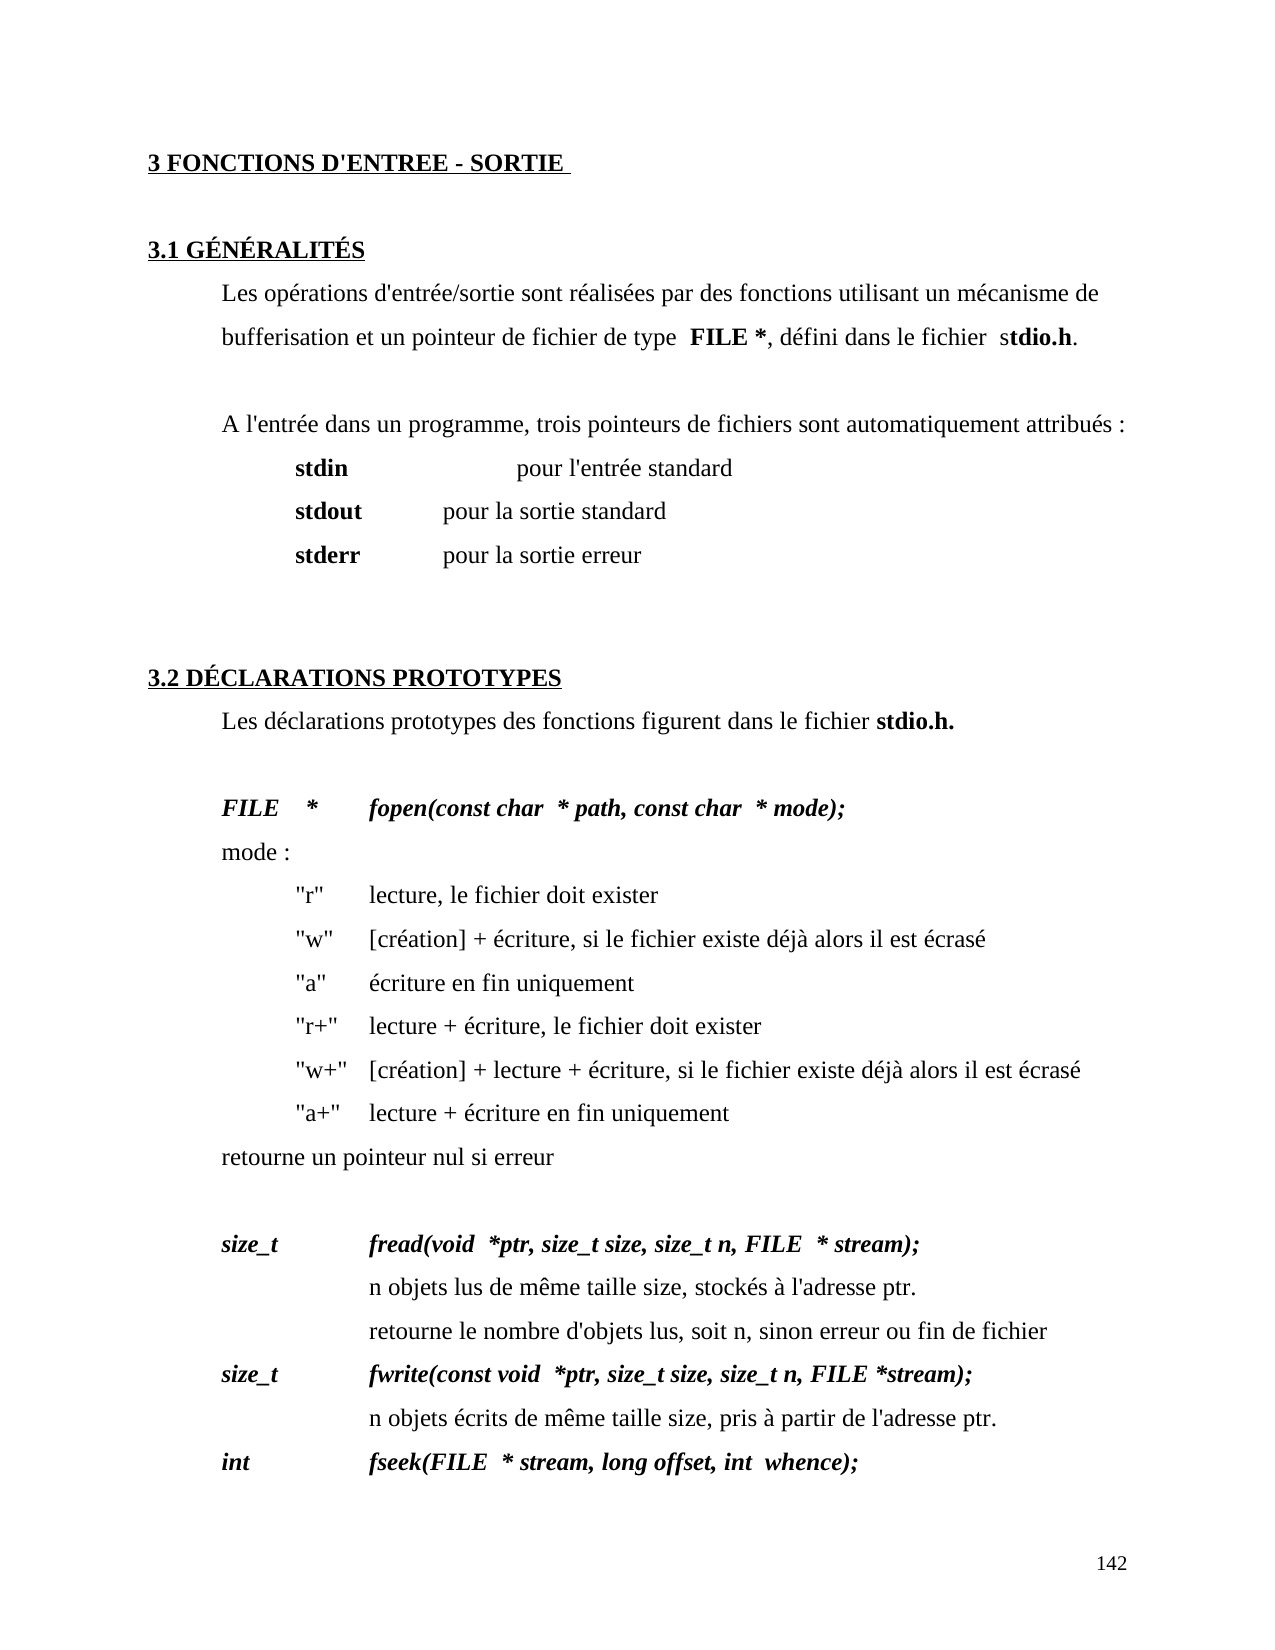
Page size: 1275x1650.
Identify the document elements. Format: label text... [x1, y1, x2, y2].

text A l'entrée dans un programme, trois pointeurs de fichiers sont automatiquement attribués : [148, 409, 1127, 438]
text "a" écriture en fin uniquement [221, 967, 1127, 996]
text size_t fread(void *ptr, size_t size, size_t n, FILE * stream); [221, 1229, 1127, 1258]
text stdin pour l'entrée standard [148, 452, 1127, 481]
text Les opérations d'entrée/sortie sont réalisées par des fonctions utilisant un mécanisme de bufferisation et un pointeur de fichier de type FILE *, défini dans le fichier stdio.h. [148, 278, 1127, 351]
text stdout pour la sortie standard [148, 496, 1127, 525]
text "r" lecture, le fichier doit exister [221, 880, 1127, 909]
text mode : [221, 837, 1127, 866]
text size_t fwrite(const void *ptr, size_t size, size_t n, FILE *stream); [221, 1359, 1127, 1388]
text n objets lus de même taille size, stockés à l'adresse ptr. [221, 1272, 1127, 1301]
text "r+" lecture + écriture, le fichier doit exister [221, 1011, 1127, 1040]
text retourne un pointeur nul si erreur [221, 1142, 1127, 1171]
text "a+" lecture + écriture en fin uniquement [221, 1098, 1127, 1127]
text 3.2 déclarations prototypes [148, 663, 1127, 692]
text 3.1 Généralités [148, 235, 1127, 264]
text FILE * fopen(const char * path, const char * mode); [221, 793, 1127, 822]
text retourne le nombre d'objets lus, soit n, sinon erreur ou fin de fichier [221, 1316, 1127, 1345]
text Les déclarations prototypes des fonctions figurent dans le fichier stdio.h. [148, 706, 1127, 735]
text n objets écrits de même taille size, pris à partir de l'adresse ptr. [221, 1403, 1127, 1432]
text stderr pour la sortie erreur [148, 539, 1127, 568]
text "w+" [création] + lecture + écriture, si le fichier existe déjà alors il est écrasé [221, 1054, 1127, 1083]
text 3 FONCTIONS D'ENTREE - SORTIE [148, 148, 1127, 177]
text "w" [création] + écriture, si le fichier existe déjà alors il est écrasé [221, 924, 1127, 953]
text int fseek(FILE * stream, long offset, int whence); [221, 1446, 1127, 1475]
